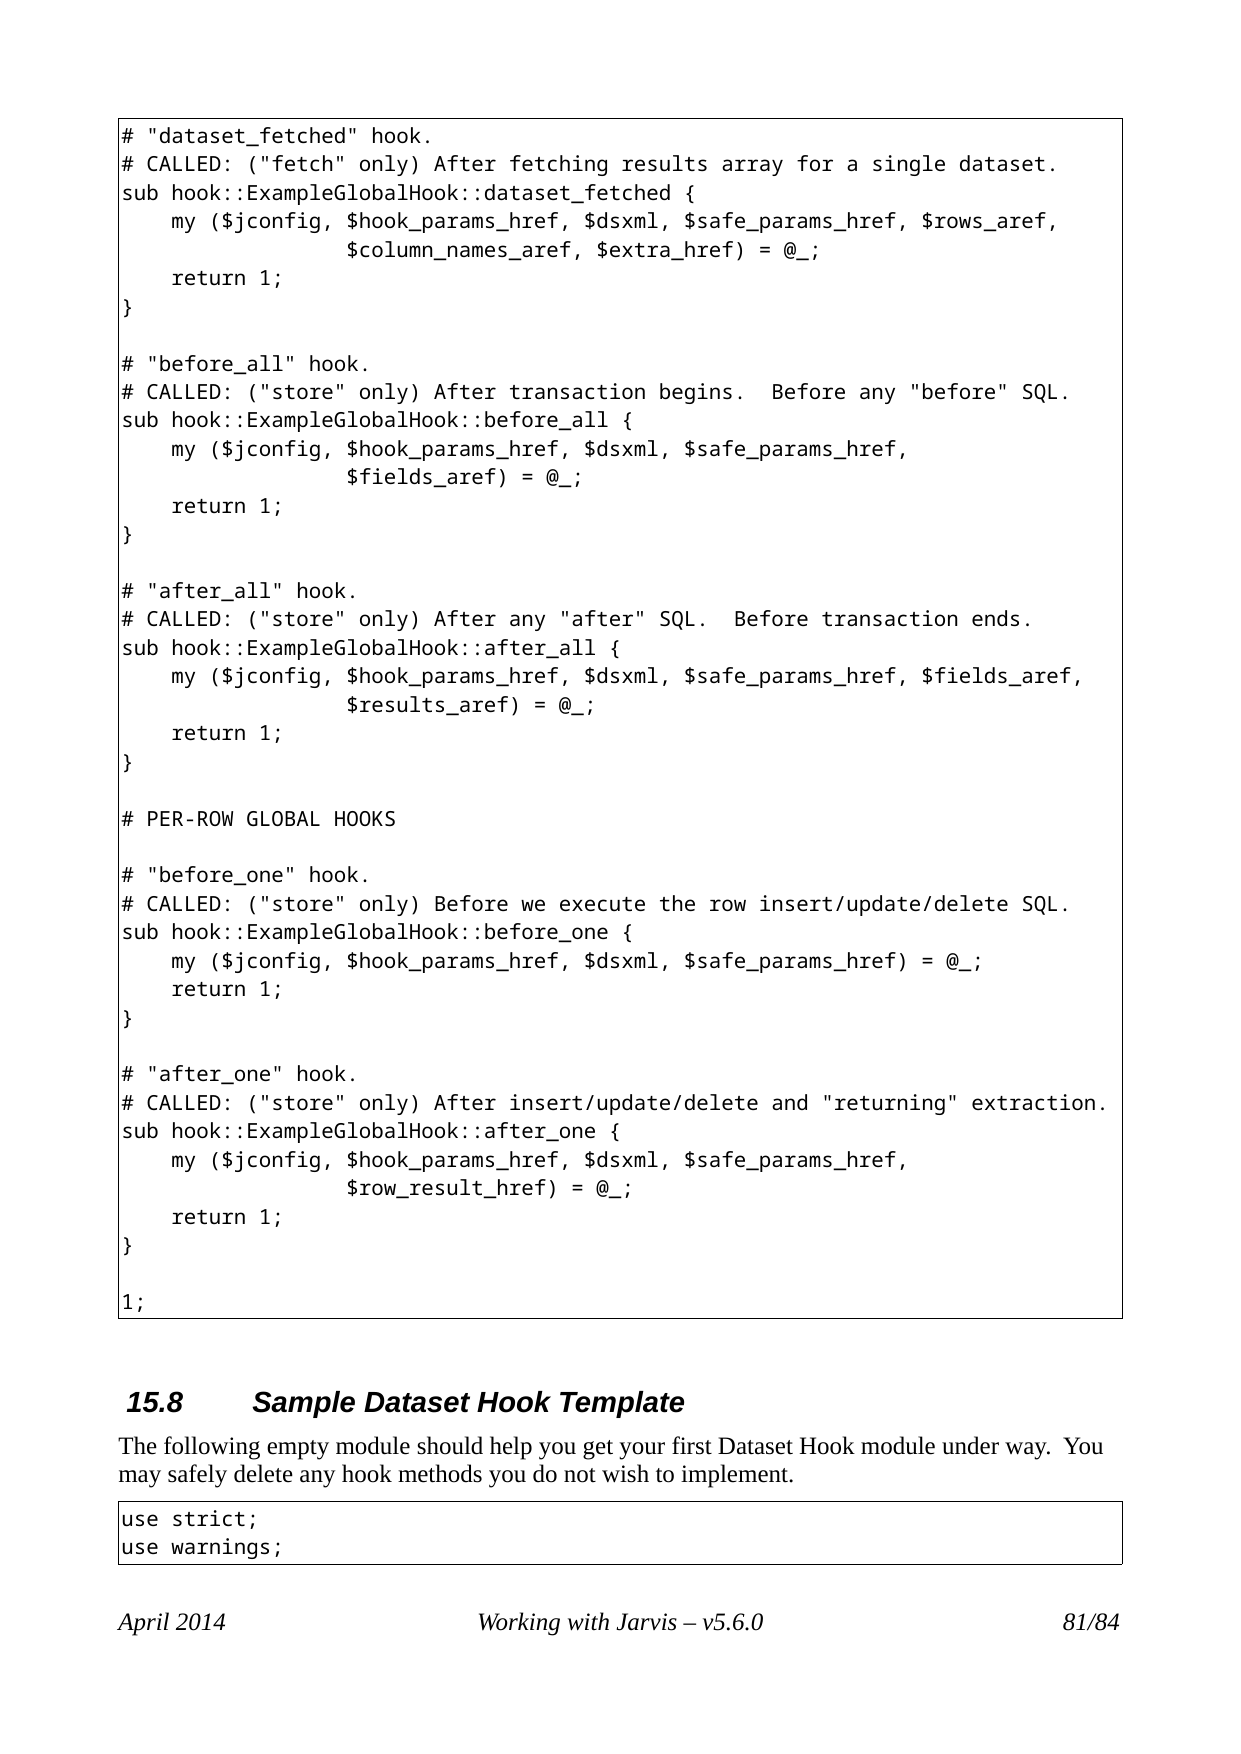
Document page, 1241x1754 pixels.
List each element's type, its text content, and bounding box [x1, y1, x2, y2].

text } [119, 744, 1122, 775]
text sub hook::ExampleGlobalHook::after_one { [119, 1113, 1122, 1142]
text my ($jconfig, $hook_params_href, $dsxml, $safe_params_href, $fields_aref, $results_aref) = @_; [119, 658, 1122, 715]
text # "before_one" hook. [119, 857, 1122, 886]
text # CALLED: ("store" only) Before we execute the row insert/update/delete SQL. [119, 886, 1122, 914]
text # CALLED: ("store" only) After any "after" SQL. Before transaction ends. [119, 602, 1122, 630]
text 1; [119, 1284, 1122, 1318]
text sub hook::ExampleGlobalHook::after_all { [119, 630, 1122, 658]
text use warnings; [119, 1529, 1122, 1564]
text $row_result_href) = @_; [119, 1170, 1122, 1199]
text # CALLED: ("store" only) After transaction begins. Before any "before" SQL. [119, 374, 1122, 402]
text my ($jconfig, $hook_params_href, $dsxml, $safe_params_href, $rows_aref, $column_names_aref, $extra_href) = @_; [119, 203, 1122, 260]
text } [119, 289, 1122, 320]
text return 1; [119, 260, 1122, 289]
text } [119, 1227, 1122, 1259]
text my ($jconfig, $hook_params_href, $dsxml, $safe_params_href, [119, 431, 1122, 459]
text use strict; [119, 1502, 1122, 1529]
text } [119, 516, 1122, 548]
text # PER-ROW GLOBAL HOOKS [119, 801, 1122, 832]
text sub hook::ExampleGlobalHook::dataset_fetched { [119, 175, 1122, 203]
text # "after_all" hook. [119, 573, 1122, 602]
text # CALLED: ("store" only) After insert/update/delete and "returning" extraction. [119, 1085, 1122, 1113]
text return 1; [119, 715, 1122, 744]
text sub hook::ExampleGlobalHook::before_one { [119, 914, 1122, 943]
text return 1; [119, 488, 1122, 516]
text return 1; [119, 971, 1122, 1000]
text sub hook::ExampleGlobalHook::before_all { [119, 402, 1122, 431]
text $fields_aref) = @_; [119, 459, 1122, 488]
text my ($jconfig, $hook_params_href, $dsxml, $safe_params_href, [119, 1142, 1122, 1170]
text } [119, 1000, 1122, 1031]
text # "before_all" hook. [119, 346, 1122, 374]
subtitle Sample Dataset Hook Template [118, 1385, 1122, 1418]
text # "after_one" hook. [119, 1057, 1122, 1085]
text my ($jconfig, $hook_params_href, $dsxml, $safe_params_href) = @_; [119, 943, 1122, 971]
text return 1; [119, 1199, 1122, 1227]
text # CALLED: ("fetch" only) After fetching results array for a single dataset. [119, 147, 1122, 175]
text The following empty module should help you get your first Dataset Hook module under way. You may safely delete any hook methods you do not wish to implement. [118, 1431, 1122, 1488]
text # "dataset_fetched" hook. [119, 119, 1122, 147]
